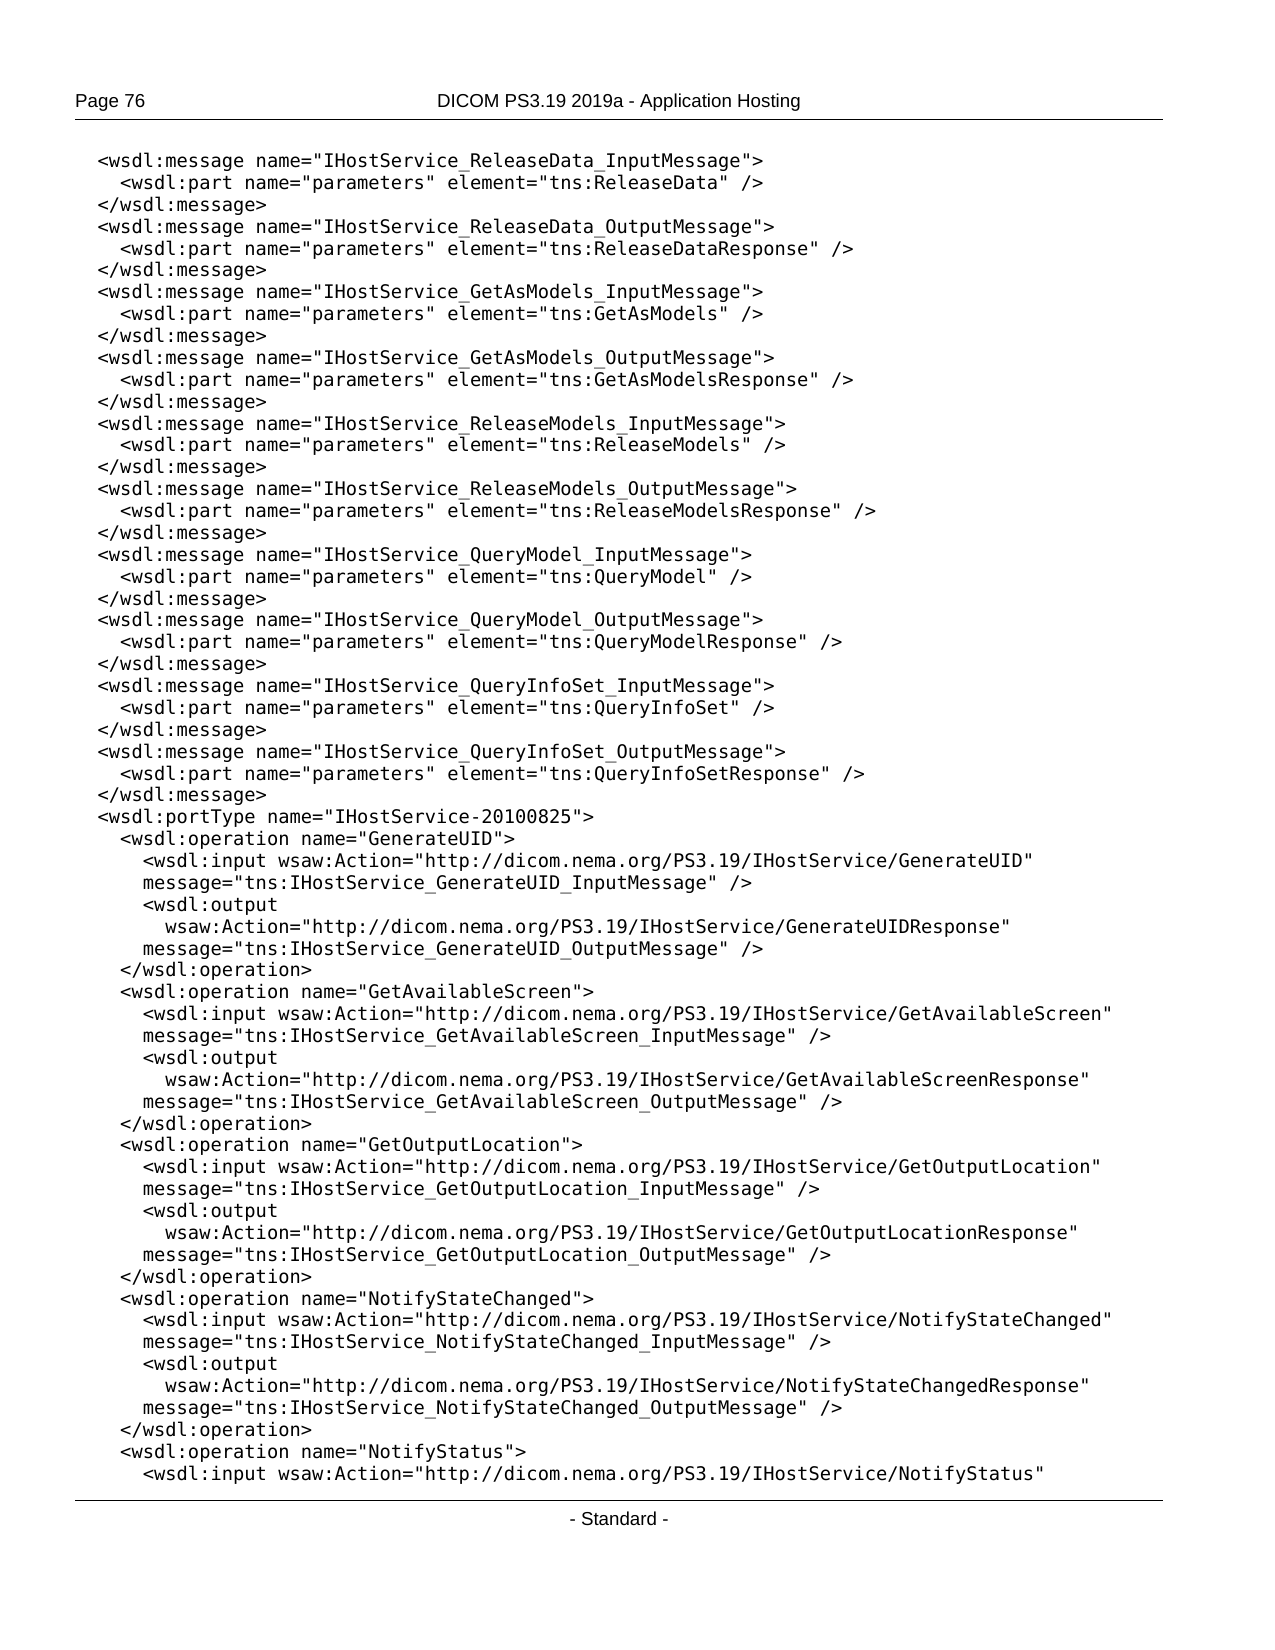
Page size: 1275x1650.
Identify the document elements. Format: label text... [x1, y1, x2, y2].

text <wsdl:message name="IHostService_ReleaseData_InputMessage"> <wsdl:part name="parameters" element="tns:ReleaseData" /> </wsdl:message> <wsdl:message name="IHostService_ReleaseData_OutputMessage"> <wsdl:part name="parameters" element="tns:ReleaseDataResponse" /> </wsdl:message> <wsdl:message name="IHostService_GetAsModels_InputMessage"> <wsdl:part name="parameters" element="tns:GetAsModels" /> </wsdl:message> <wsdl:message name="IHostService_GetAsModels_OutputMessage"> <wsdl:part name="parameters" element="tns:GetAsModelsResponse" /> </wsdl:message> <wsdl:message name="IHostService_ReleaseModels_InputMessage"> <wsdl:part name="parameters" element="tns:ReleaseModels" /> </wsdl:message> <wsdl:message name="IHostService_ReleaseModels_OutputMessage"> <wsdl:part name="parameters" element="tns:ReleaseModelsResponse" /> </wsdl:message> <wsdl:message name="IHostService_QueryModel_InputMessage"> <wsdl:part name="parameters" element="tns:QueryModel" /> </wsdl:message> <wsdl:message name="IHostService_QueryModel_OutputMessage"> <wsdl:part name="parameters" element="tns:QueryModelResponse" /> </wsdl:message> <wsdl:message name="IHostService_QueryInfoSet_InputMessage"> <wsdl:part name="parameters" element="tns:QueryInfoSet" /> </wsdl:message> <wsdl:message name="IHostService_QueryInfoSet_OutputMessage"> <wsdl:part name="parameters" element="tns:QueryInfoSetResponse" /> </wsdl:message> <wsdl:portType name="IHostService-20100825"> <wsdl:operation name="GenerateUID"> <wsdl:input wsaw:Action="http://dicom.nema.org/PS3.19/IHostService/GenerateUID" message="tns:IHostService_GenerateUID_InputMessage" /> <wsdl:output wsaw:Action="http://dicom.nema.org/PS3.19/IHostService/GenerateUIDResponse" message="tns:IHostService_GenerateUID_OutputMessage" /> </wsdl:operation> <wsdl:operation name="GetAvailableScreen"> <wsdl:input wsaw:Action="http://dicom.nema.org/PS3.19/IHostService/GetAvailableScreen" message="tns:IHostService_GetAvailableScreen_InputMessage" /> <wsdl:output wsaw:Action="http://dicom.nema.org/PS3.19/IHostService/GetAvailableScreenResponse" message="tns:IHostService_GetAvailableScreen_OutputMessage" /> </wsdl:operation> <wsdl:operation name="GetOutputLocation"> <wsdl:input wsaw:Action="http://dicom.nema.org/PS3.19/IHostService/GetOutputLocation" message="tns:IHostService_GetOutputLocation_InputMessage" /> <wsdl:output wsaw:Action="http://dicom.nema.org/PS3.19/IHostService/GetOutputLocationResponse" message="tns:IHostService_GetOutputLocation_OutputMessage" /> </wsdl:operation> <wsdl:operation name="NotifyStateChanged"> <wsdl:input wsaw:Action="http://dicom.nema.org/PS3.19/IHostService/NotifyStateChanged" message="tns:IHostService_NotifyStateChanged_InputMessage" /> <wsdl:output wsaw:Action="http://dicom.nema.org/PS3.19/IHostService/NotifyStateChangedResponse" message="tns:IHostService_NotifyStateChanged_OutputMessage" /> </wsdl:operation> <wsdl:operation name="NotifyStatus"> <wsdl:input wsaw:Action="http://dicom.nema.org/PS3.19/IHostService/NotifyStatus" [75, 150, 1162, 1484]
